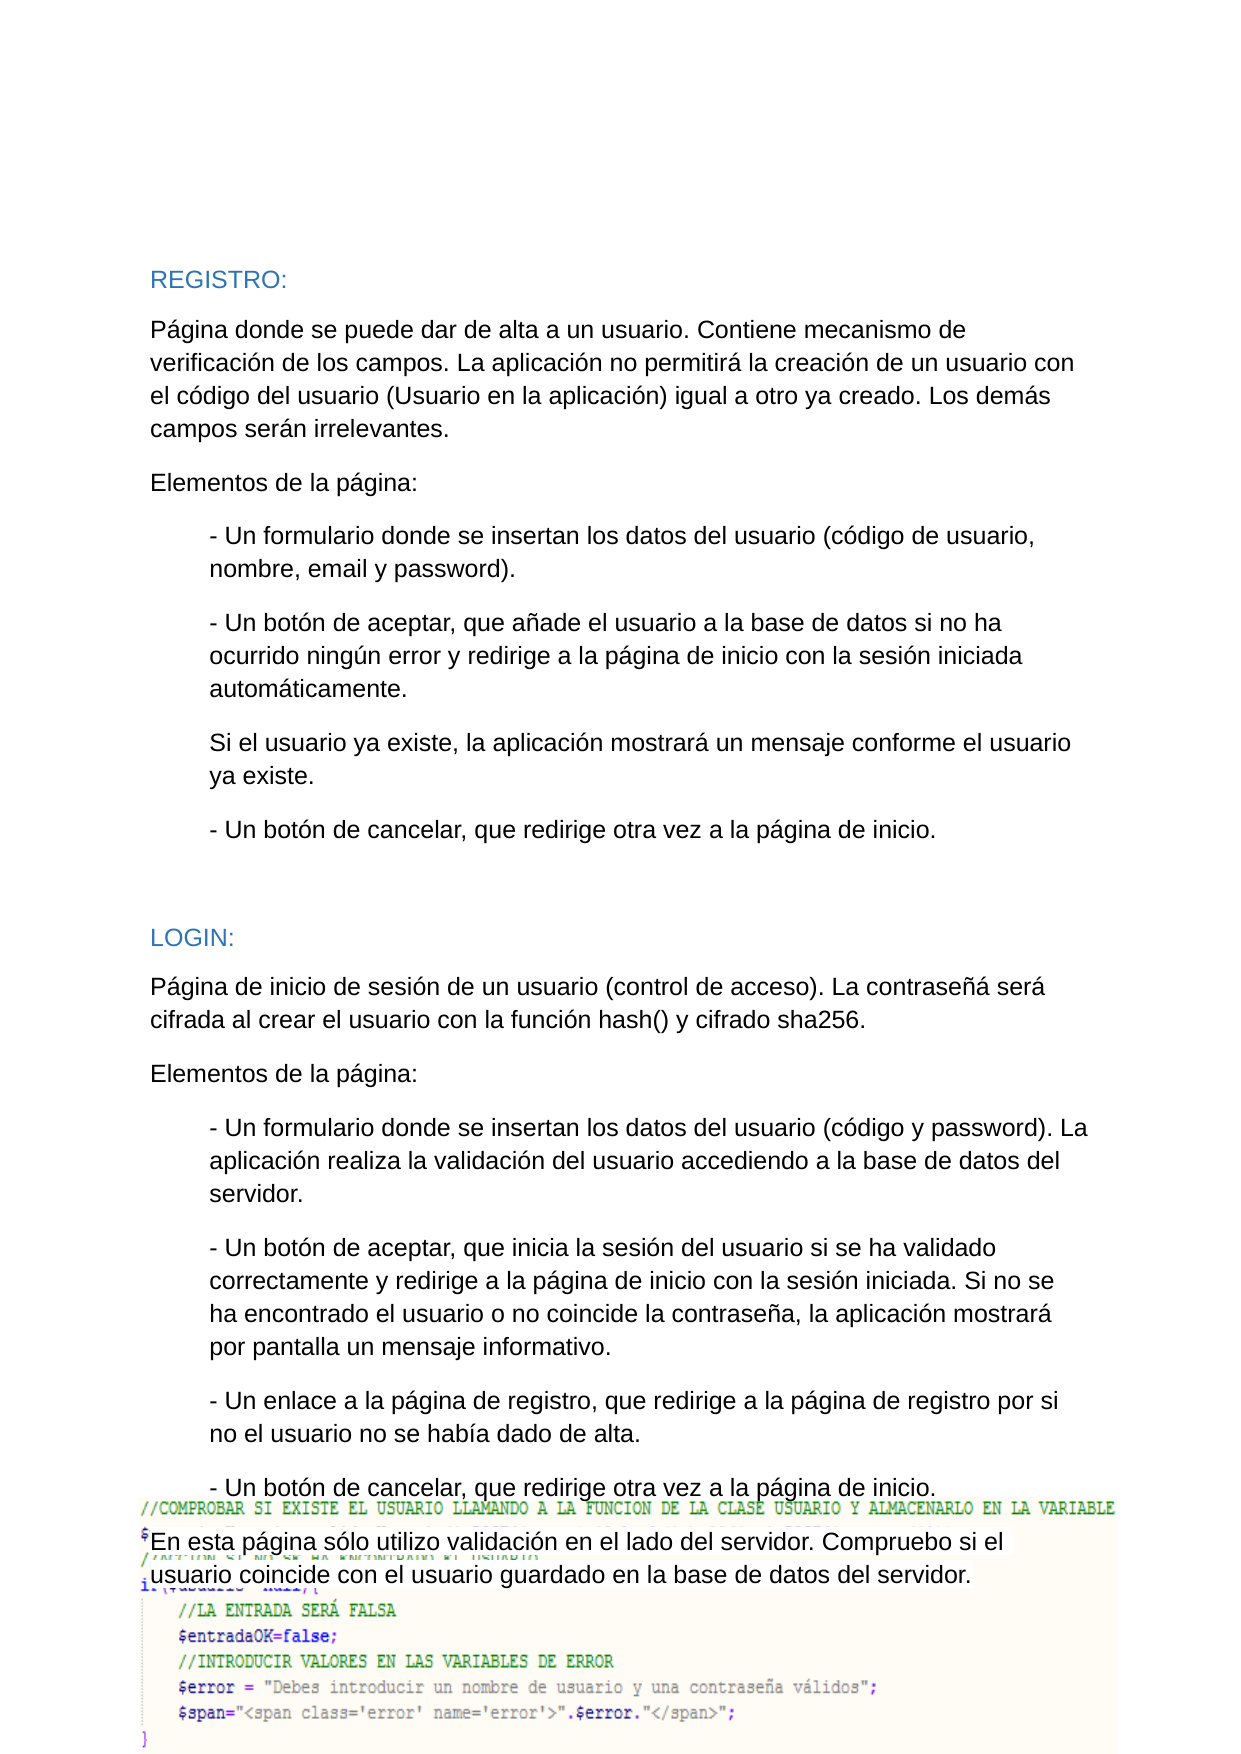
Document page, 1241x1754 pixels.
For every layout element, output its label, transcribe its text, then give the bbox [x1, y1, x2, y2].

text Si el usuario ya existe, la aplicación mostrará un mensaje conforme el usuario ya existe. [209, 728, 1090, 790]
subtitle LOGIN: [150, 923, 1090, 951]
text - Un formulario donde se insertan los datos del usuario (código y password). La aplicación realiza la validación del usuario accediendo a la base de datos del servidor. [209, 1113, 1090, 1208]
text - Un botón de cancelar, que redirige otra vez a la página de inicio. [209, 815, 1090, 844]
text Elementos de la página: [150, 467, 1090, 496]
text - Un botón de cancelar, que redirige otra vez a la página de inicio. [209, 1473, 1090, 1497]
subtitle REGISTRO: [150, 265, 1090, 294]
text Página de inicio de sesión de un usuario (control de acceso). La contraseñá será cifrada al crear el usuario con la función hash() y cifrado sha256. [150, 972, 1090, 1034]
text Elementos de la página: [150, 1059, 1090, 1088]
text - Un botón de aceptar, que añade el usuario a la base de datos si no ha ocurrido ningún error y redirige a la página de inicio con la sesión iniciada automáticamente. [209, 608, 1090, 703]
text Página donde se puede dar de alta a un usuario. Contiene mecanismo de verificación de los campos. La aplicación no permitirá la creación de un usuario con el código del usuario (Usuario en la aplicación) igual a otro ya creado. Los demás campos serán irrelevantes. [150, 314, 1090, 442]
text - Un botón de aceptar, que inicia la sesión del usuario si se ha validado correctamente y redirige a la página de inicio con la sesión iniciada. Si no se ha encontrado el usuario o no coincide la contraseña, la aplicación mostrará por pantalla un mensaje informativo. [209, 1233, 1090, 1361]
text - Un enlace a la página de registro, que redirige a la página de registro por si no el usuario no se había dado de alta. [209, 1386, 1090, 1448]
text - Un formulario donde se insertan los datos del usuario (código de usuario, nombre, email y password). [209, 521, 1090, 583]
